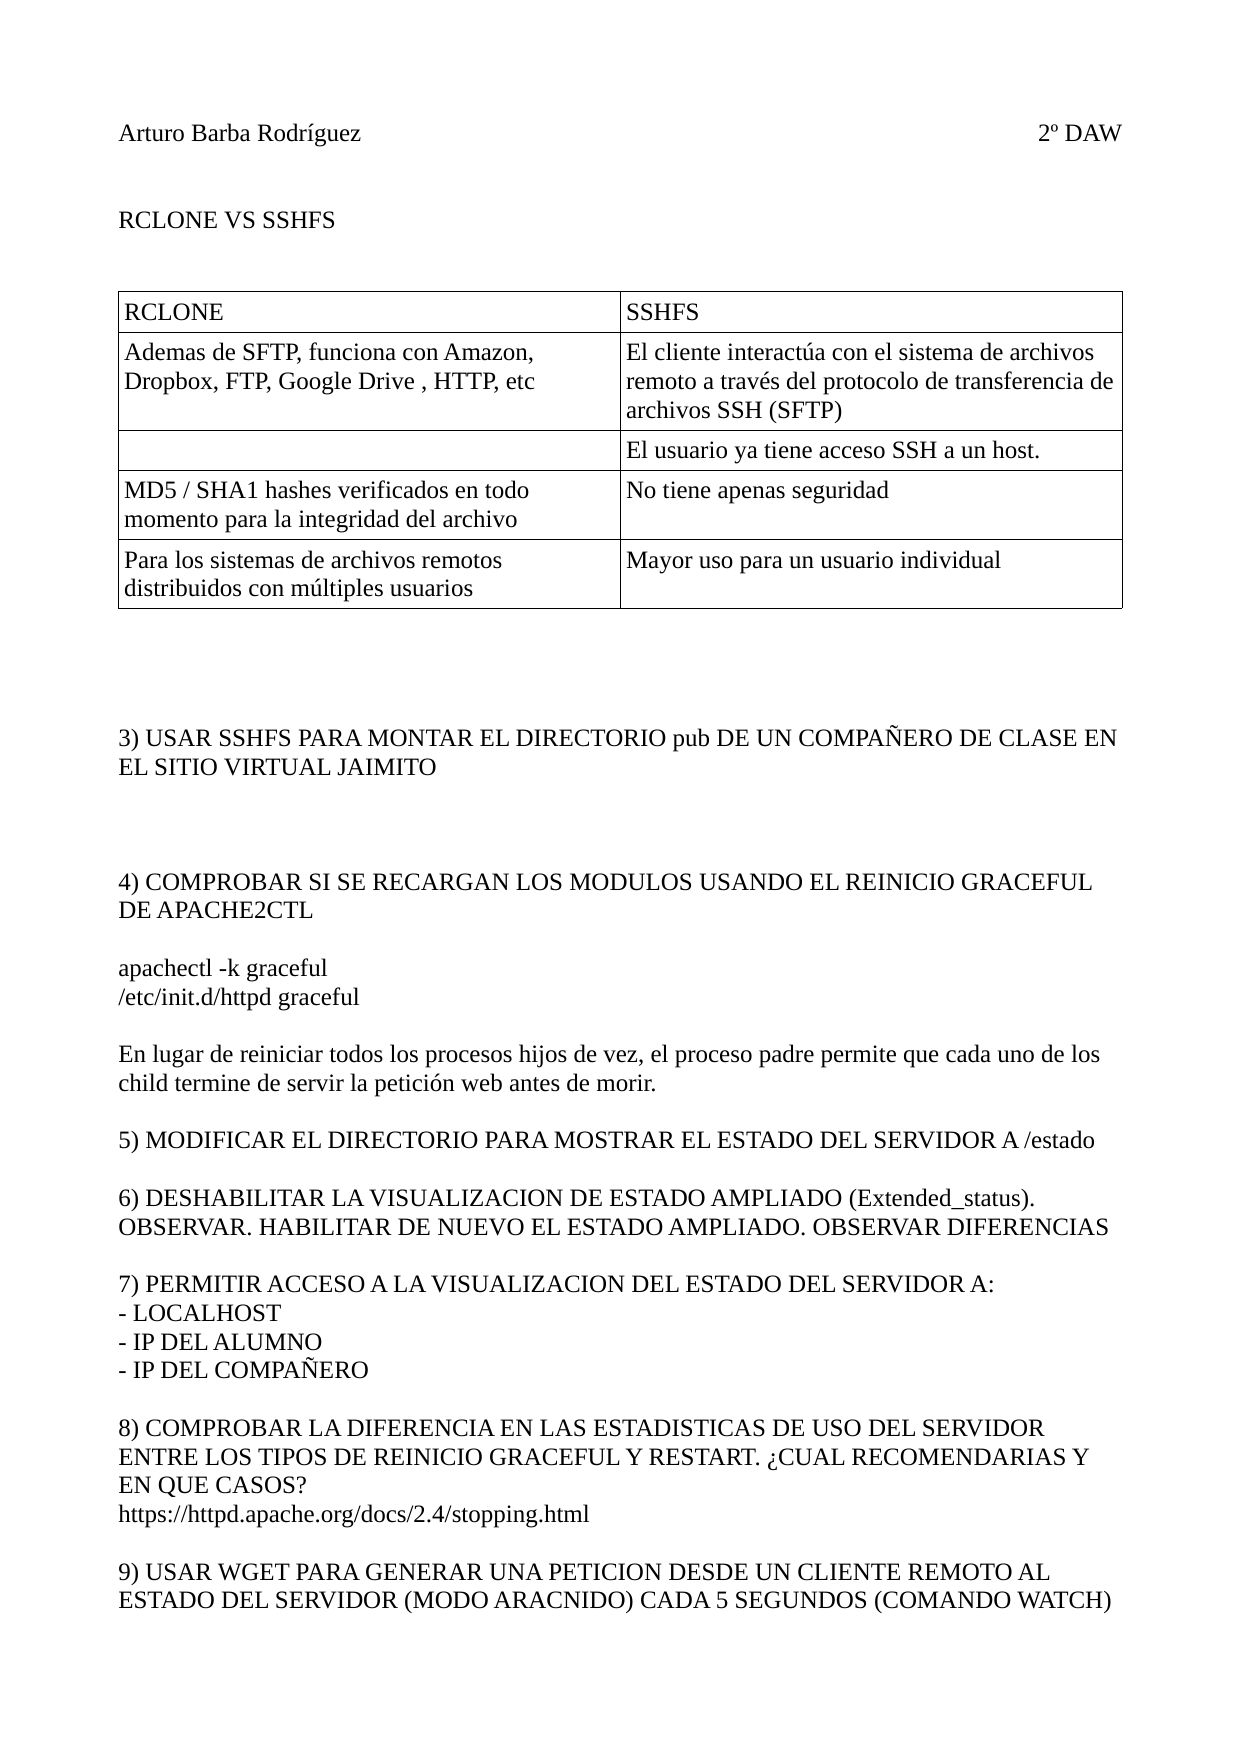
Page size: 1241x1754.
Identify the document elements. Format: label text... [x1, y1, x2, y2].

text 8) COMPROBAR LA DIFERENCIA EN LAS ESTADISTICAS DE USO DEL SERVIDOR ENTRE LOS TIPOS DE REINICIO GRACEFUL Y RESTART. ¿CUAL RECOMENDARIAS Y EN QUE CASOS? [118, 1413, 1122, 1499]
text RCLONE VS SSHFS [118, 205, 1122, 234]
table_cell Mayor uso para un usuario individual [621, 540, 1122, 608]
table_cell MD5 / SHA1 hashes verificados en todo momento para la integridad del archivo [119, 471, 620, 539]
text - IP DEL COMPAÑERO [118, 1356, 1122, 1384]
text https://httpd.apache.org/docs/2.4/stopping.html [118, 1499, 1122, 1528]
table_cell [119, 431, 620, 470]
table_header SSHFS [621, 292, 1122, 332]
table_cell El cliente interactúa con el sistema de archivos remoto a través del protocolo de transferencia de archivos SSH (SFTP) [621, 333, 1122, 429]
text 9) USAR WGET PARA GENERAR UNA PETICION DESDE UN CLIENTE REMOTO AL ESTADO DEL SERVIDOR (MODO ARACNIDO) CADA 5 SEGUNDOS (COMANDO WATCH) [118, 1557, 1122, 1614]
text - IP DEL ALUMNO [118, 1327, 1122, 1356]
text En lugar de reiniciar todos los procesos hijos de vez, el proceso padre permite que cada uno de los child termine de servir la petición web antes de morir. [118, 1039, 1122, 1097]
text 7) PERMITIR ACCESO A LA VISUALIZACION DEL ESTADO DEL SERVIDOR A: [118, 1269, 1122, 1298]
text /etc/init.d/httpd graceful [118, 982, 1122, 1011]
table_cell No tiene apenas seguridad [621, 471, 1122, 539]
text 4) COMPROBAR SI SE RECARGAN LOS MODULOS USANDO EL REINICIO GRACEFUL DE APACHE2CTL [118, 867, 1122, 924]
text - LOCALHOST [118, 1298, 1122, 1327]
text apachectl -k graceful [118, 953, 1122, 982]
table_cell El usuario ya tiene acceso SSH a un host. [621, 431, 1122, 470]
table_cell Ademas de SFTP, funciona con Amazon, Dropbox, FTP, Google Drive , HTTP, etc [119, 333, 620, 429]
text 5) MODIFICAR EL DIRECTORIO PARA MOSTRAR EL ESTADO DEL SERVIDOR A /estado [118, 1126, 1122, 1154]
text 6) DESHABILITAR LA VISUALIZACION DE ESTADO AMPLIADO (Extended_status). OBSERVAR. HABILITAR DE NUEVO EL ESTADO AMPLIADO. OBSERVAR DIFERENCIAS [118, 1183, 1122, 1241]
table_header RCLONE [119, 292, 620, 332]
text 3) USAR SSHFS PARA MONTAR EL DIRECTORIO pub DE UN COMPAÑERO DE CLASE EN EL SITIO VIRTUAL JAIMITO [118, 723, 1122, 781]
table_cell Para los sistemas de archivos remotos distribuidos con múltiples usuarios [119, 540, 620, 608]
